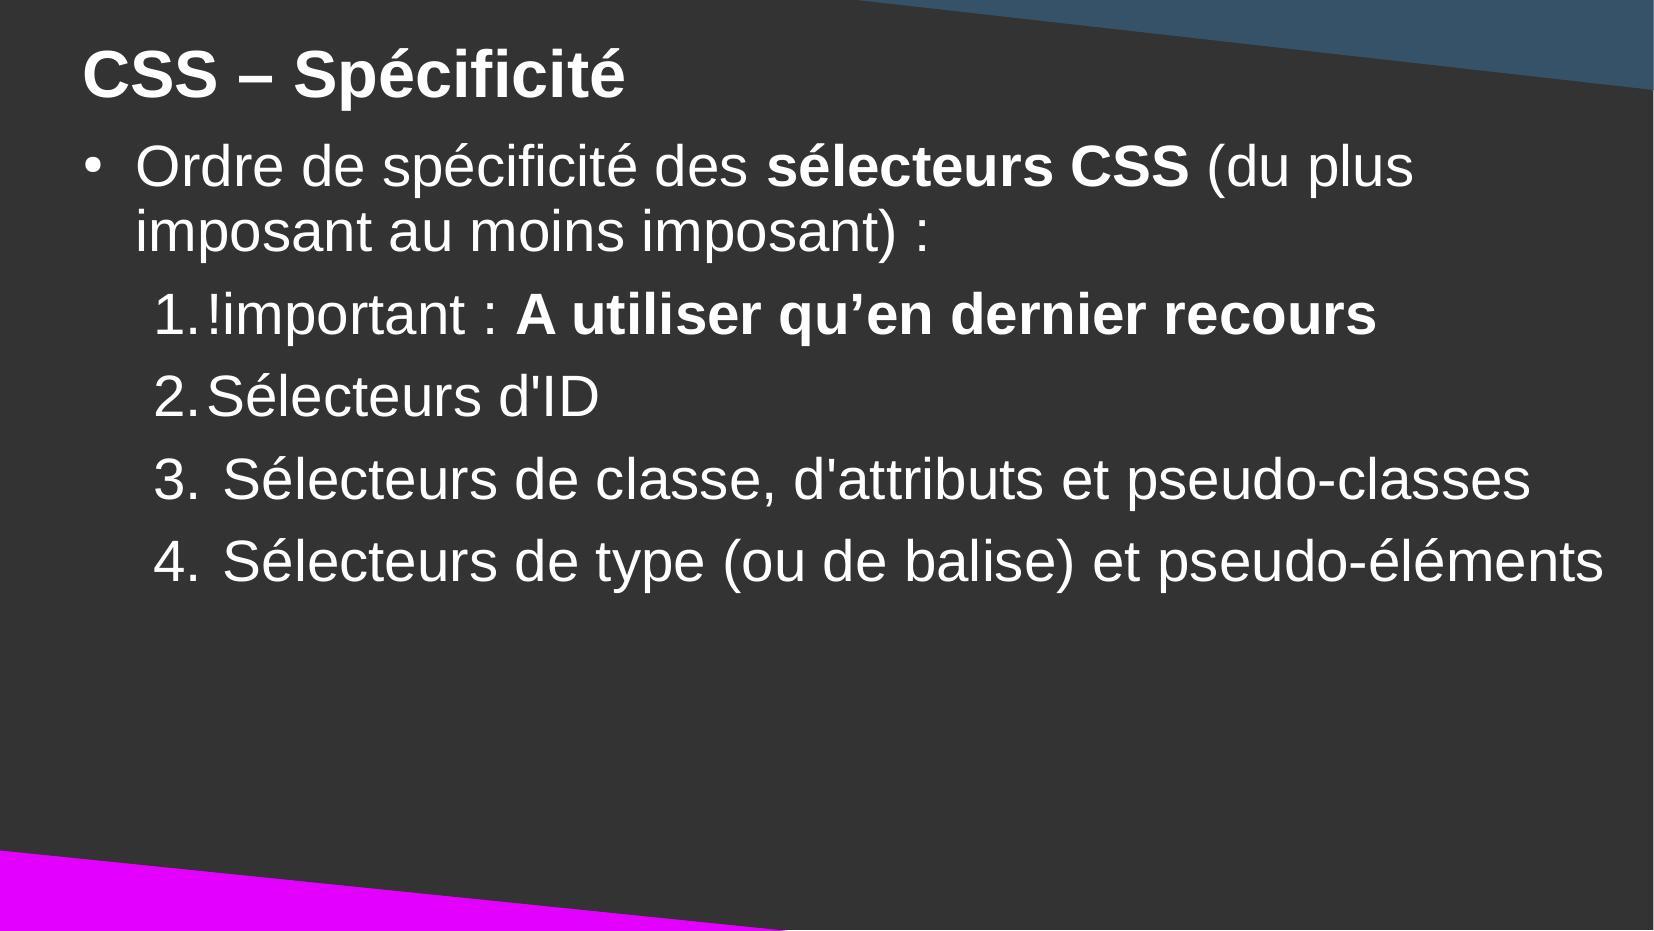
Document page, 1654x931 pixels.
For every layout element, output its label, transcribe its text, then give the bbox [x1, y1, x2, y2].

title CSS – Spécificité [82, 37, 1205, 122]
list Ordre de spécificité des sélecteurs CSS (du plus imposant au moins imposant) : !important : A utiliser qu’en dernier recours Sélecteurs d'ID Sélecteurs de classe, d'attributs et pseudo-classes Sélecteurs de type (ou de balise) et pseudo-éléments [64, 133, 1630, 638]
text_box [0, 850, 788, 931]
text_box [858, 0, 1654, 90]
